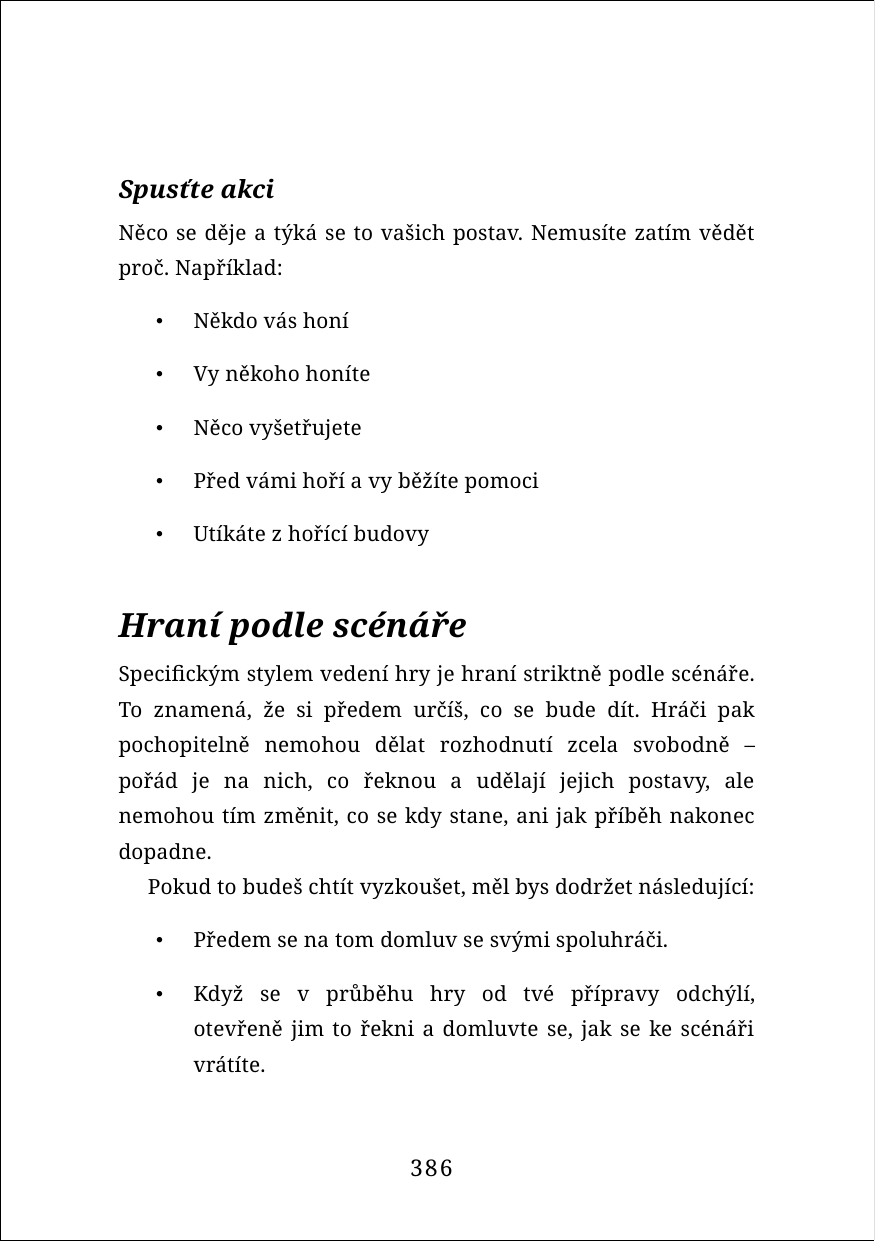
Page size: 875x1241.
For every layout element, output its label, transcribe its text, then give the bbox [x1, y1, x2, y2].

subtitle Spusťte akci [118, 172, 756, 206]
text Specifickým stylem vedení hry je hraní striktně podle scénáře. To znamená, že si předem určíš, co se bude dít. Hráči pak pochopitelně nemohou dělat rozhodnutí zcela svobodně – pořád je na nich, co řeknou a udělají jejich postavy, ale nemohou tím změnit, co se kdy stane, ani jak příběh nakonec dopadne. Pokud to budeš chtít vyzkoušet, měl bys dodržet následující: [118, 659, 756, 901]
list Vy někoho honíte [156, 359, 756, 388]
list Když se v průběhu hry od tvé přípravy odchýlí, otevřeně jim to řekni a domluvte se, jak se ke scénáři vrátíte. [156, 979, 756, 1078]
text Něco se děje a týká se to vašich postav. Nemusíte zatím vědět proč. Například: [118, 218, 756, 282]
list Někdo vás honí [156, 306, 756, 335]
list Něco vyšetřujete [156, 413, 756, 441]
list Před vámi hoří a vy běžíte pomoci [156, 466, 756, 494]
list Předem se na tom domluv se svými spoluhráči. [156, 926, 756, 954]
subtitle Hraní podle scénáře [118, 602, 756, 647]
list Utíkáte z hořící budovy [156, 519, 756, 548]
